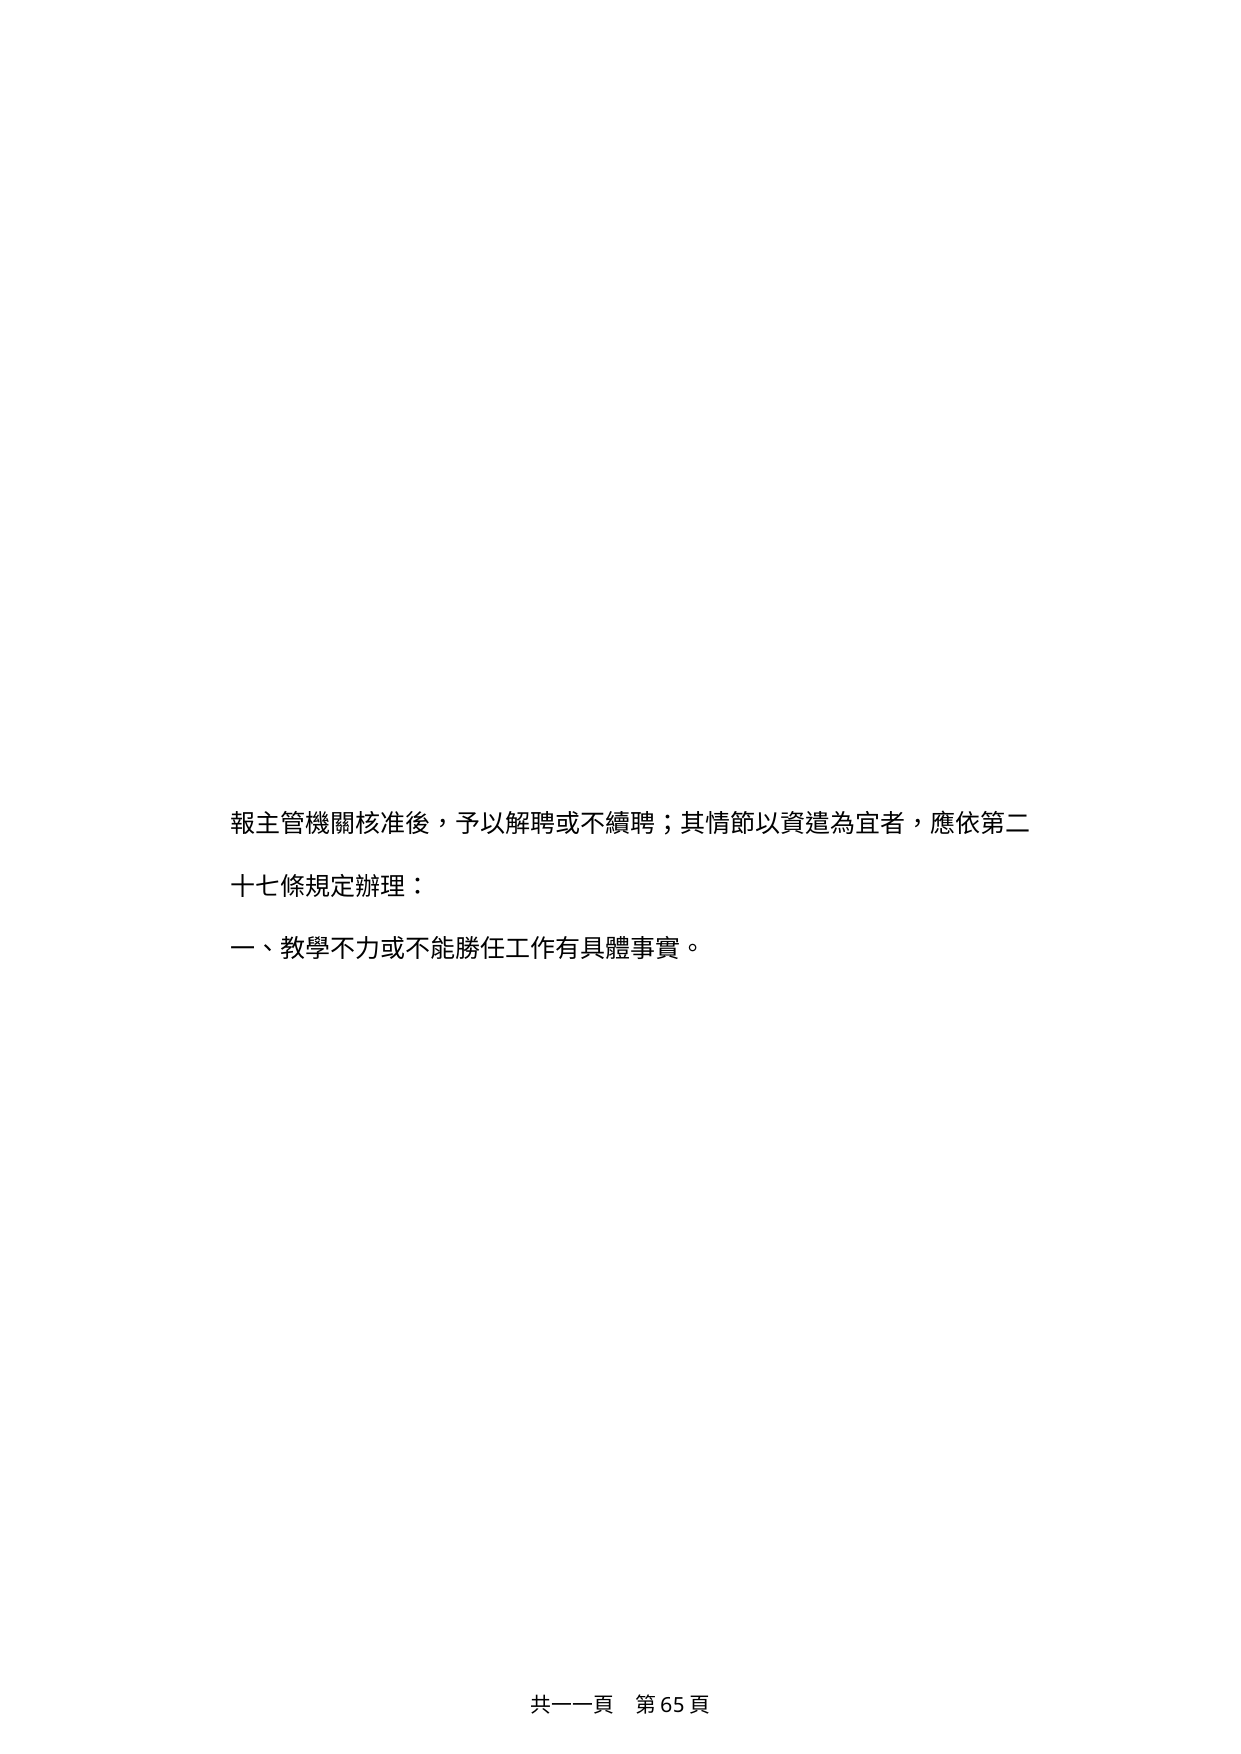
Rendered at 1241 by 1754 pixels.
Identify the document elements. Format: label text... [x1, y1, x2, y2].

text 一、教學不力或不能勝任工作有具體事實。 [118, 905, 1122, 967]
text 十七條規定辦理： [118, 842, 1122, 905]
text 報主管機關核准後，予以解聘或不續聘；其情節以資遣為宜者，應依第二 [118, 780, 1122, 842]
